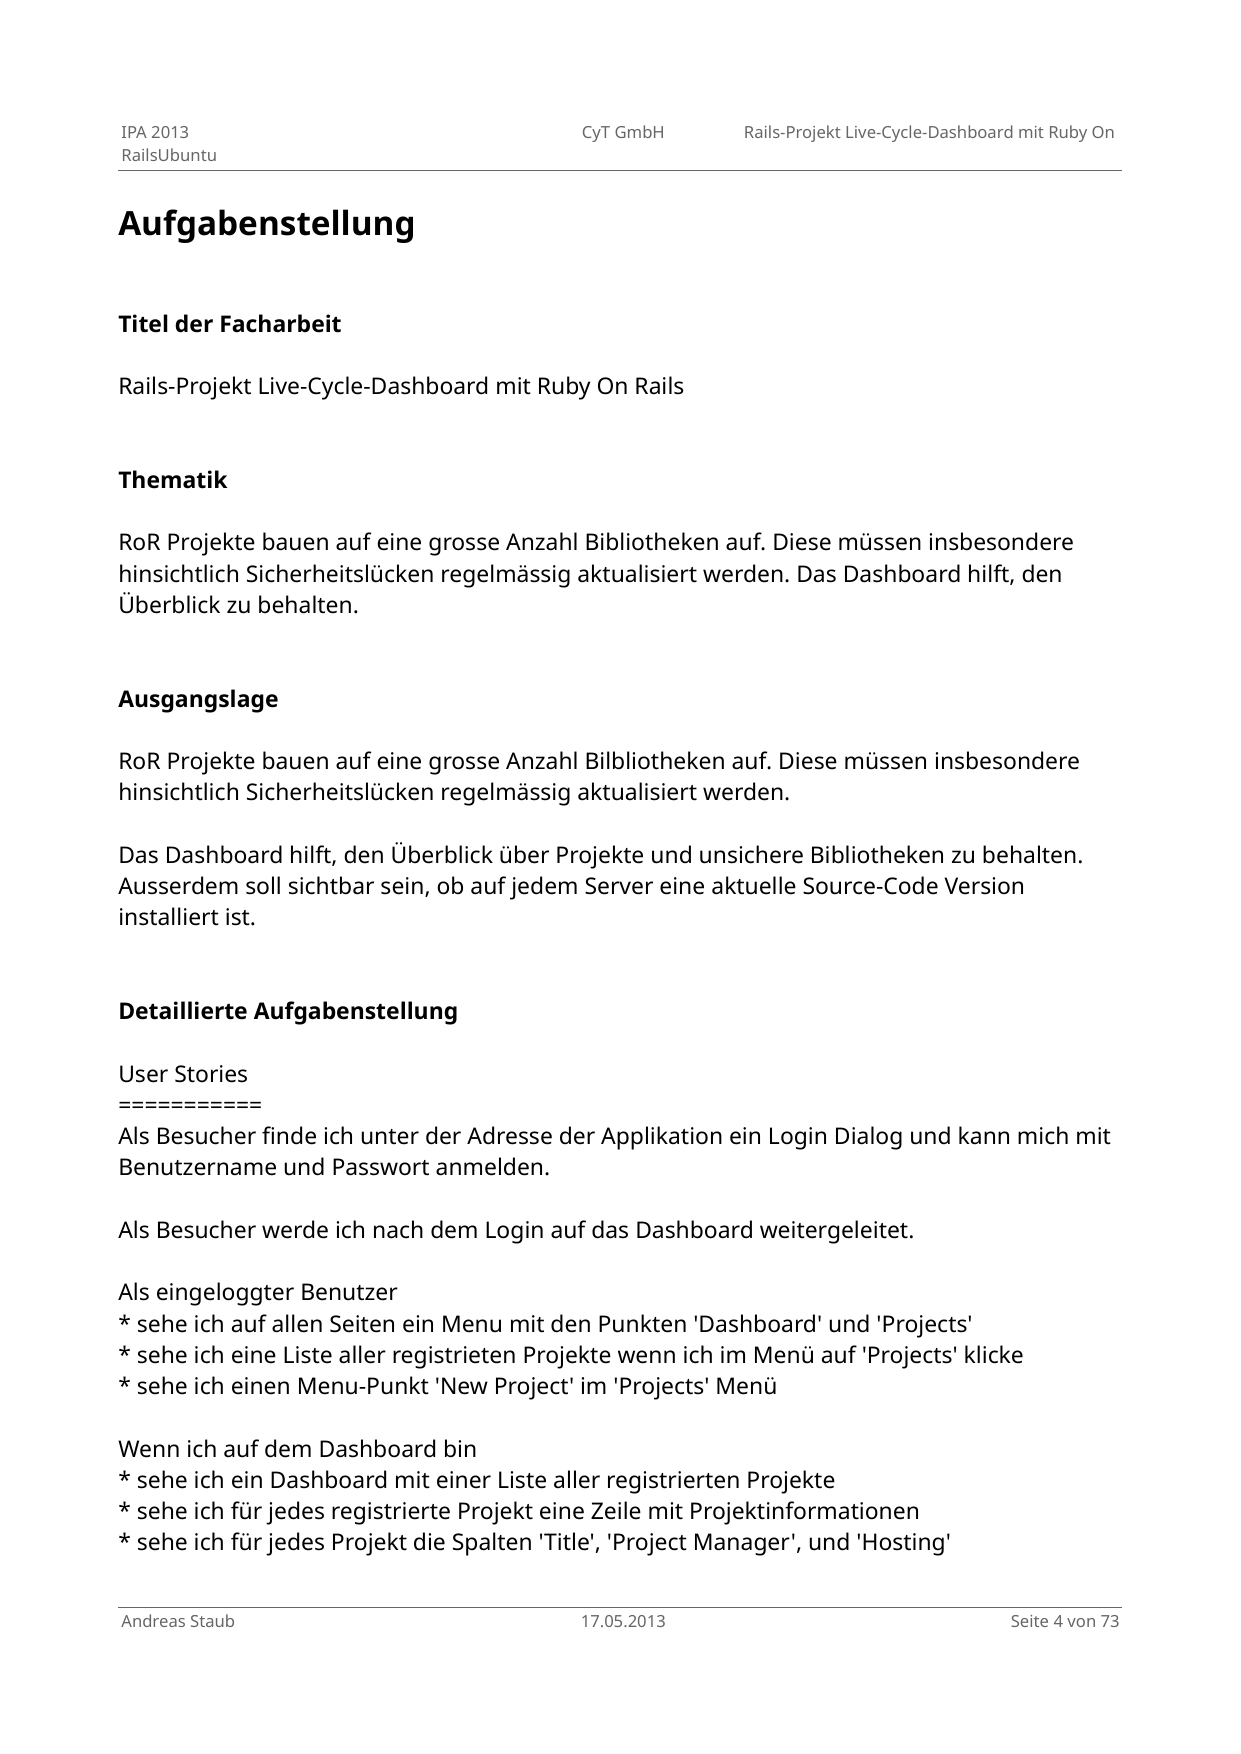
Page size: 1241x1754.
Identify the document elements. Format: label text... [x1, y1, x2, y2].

text =========== [118, 1089, 1122, 1120]
text * sehe ich einen Menu-Punkt 'New Project' im 'Projects' Menü [118, 1370, 1122, 1401]
text Als eingeloggter Benutzer [118, 1276, 1122, 1308]
text Detaillierte Aufgabenstellung [118, 995, 1122, 1026]
text * sehe ich für jedes Projekt die Spalten 'Title', 'Project Manager', und 'Hosting' [118, 1526, 1122, 1558]
text * sehe ich für jedes registrierte Projekt eine Zeile mit Projektinformationen [118, 1495, 1122, 1526]
text Titel der Facharbeit [118, 308, 1122, 339]
text RoR Projekte bauen auf eine grosse Anzahl Bilbliotheken auf. Diese müssen insbesondere hinsichtlich Sicherheitslücken regelmässig aktualisiert werden. [118, 745, 1122, 808]
text Wenn ich auf dem Dashboard bin [118, 1433, 1122, 1464]
text Thematik [118, 464, 1122, 495]
text * sehe ich eine Liste aller registrieten Projekte wenn ich im Menü auf 'Projects' klicke [118, 1339, 1122, 1370]
text * sehe ich auf allen Seiten ein Menu mit den Punkten 'Dashboard' und 'Projects' [118, 1308, 1122, 1339]
text Als Besucher finde ich unter der Adresse der Applikation ein Login Dialog und kann mich mit Benutzername und Passwort anmelden. [118, 1120, 1122, 1183]
text * sehe ich ein Dashboard mit einer Liste aller registrierten Projekte [118, 1464, 1122, 1495]
text User Stories [118, 1058, 1122, 1089]
text Das Dashboard hilft, den Überblick über Projekte und unsichere Bibliotheken zu behalten. Ausserdem soll sichtbar sein, ob auf jedem Server eine aktuelle Source-Code Version installiert ist. [118, 839, 1122, 933]
text Ausgangslage [118, 683, 1122, 714]
text Als Besucher werde ich nach dem Login auf das Dashboard weitergeleitet. [118, 1214, 1122, 1245]
text RoR Projekte bauen auf eine grosse Anzahl Bibliotheken auf. Diese müssen insbesondere hinsichtlich Sicherheitslücken regelmässig aktualisiert werden. Das Dashboard hilft, den Überblick zu behalten. [118, 526, 1122, 620]
text Rails-Projekt Live-Cycle-Dashboard mit Ruby On Rails [118, 370, 1122, 401]
text Aufgabenstellung [118, 200, 1122, 245]
